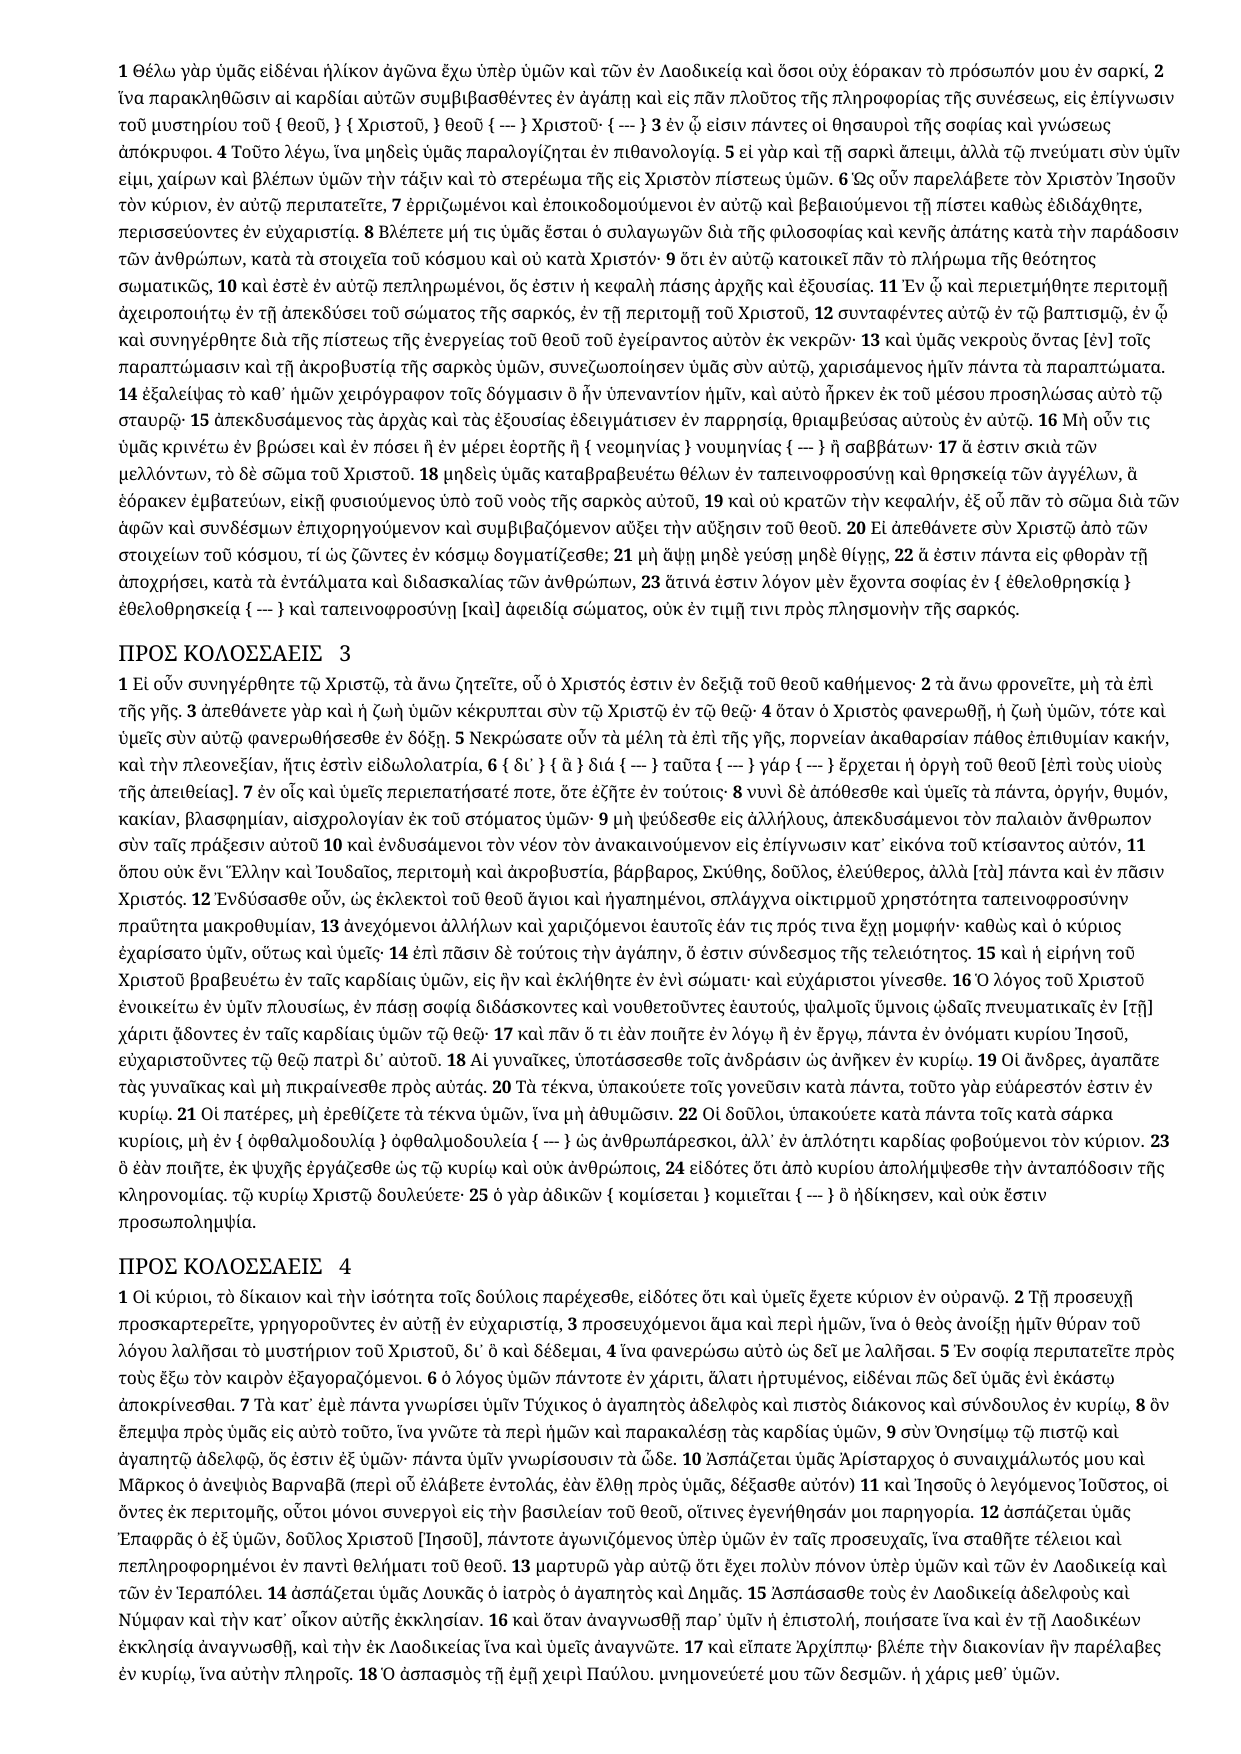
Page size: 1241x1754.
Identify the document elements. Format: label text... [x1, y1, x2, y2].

text ΠΡΟΣ ΚΟΛΟΣΣΑΕΙΣ 4 [118, 1251, 1181, 1281]
text ΠΡΟΣ ΚΟΛΟΣΣΑΕΙΣ 3 [118, 638, 1181, 668]
text 1 Θέλω γὰρ ὑμᾶς εἰδέναι ἡλίκον ἀγῶνα ἔχω ὑπὲρ ὑμῶν καὶ τῶν ἐν Λαοδικείᾳ καὶ ὅσοι οὐχ ἑόρακαν τὸ πρόσωπόν μου ἐν σαρκί, 2 ἵνα παρακληθῶσιν αἱ καρδίαι αὐτῶν συμβιβασθέντες ἐν ἀγάπῃ καὶ εἰς πᾶν πλοῦτος τῆς πληροφορίας τῆς συνέσεως, εἰς ἐπίγνωσιν τοῦ μυστηρίου τοῦ { θεοῦ, } { Χριστοῦ, } θεοῦ { --- } Χριστοῦ· { --- } 3 ἐν ᾧ εἰσιν πάντες οἱ θησαυροὶ τῆς σοφίας καὶ γνώσεως ἀπόκρυφοι. 4 Τοῦτο λέγω, ἵνα μηδεὶς ὑμᾶς παραλογίζηται ἐν πιθανολογίᾳ. 5 εἰ γὰρ καὶ τῇ σαρκὶ ἄπειμι, ἀλλὰ τῷ πνεύματι σὺν ὑμῖν εἰμι, χαίρων καὶ βλέπων ὑμῶν τὴν τάξιν καὶ τὸ στερέωμα τῆς εἰς Χριστὸν πίστεως ὑμῶν. 6 Ὡς οὖν παρελάβετε τὸν Χριστὸν Ἰησοῦν τὸν κύριον, ἐν αὐτῷ περιπατεῖτε, 7 ἐρριζωμένοι καὶ ἐποικοδομούμενοι ἐν αὐτῷ καὶ βεβαιούμενοι τῇ πίστει καθὼς ἐδιδάχθητε, περισσεύοντες ἐν εὐχαριστίᾳ. 8 Βλέπετε μή τις ὑμᾶς ἔσται ὁ συλαγωγῶν διὰ τῆς φιλοσοφίας καὶ κενῆς ἀπάτης κατὰ τὴν παράδοσιν τῶν ἀνθρώπων, κατὰ τὰ στοιχεῖα τοῦ κόσμου καὶ οὐ κατὰ Χριστόν· 9 ὅτι ἐν αὐτῷ κατοικεῖ πᾶν τὸ πλήρωμα τῆς θεότητος σωματικῶς, 10 καὶ ἐστὲ ἐν αὐτῷ πεπληρωμένοι, ὅς ἐστιν ἡ κεφαλὴ πάσης ἀρχῆς καὶ ἐξουσίας. 11 Ἐν ᾧ καὶ περιετμήθητε περιτομῇ ἀχειροποιήτῳ ἐν τῇ ἀπεκδύσει τοῦ σώματος τῆς σαρκός, ἐν τῇ περιτομῇ τοῦ Χριστοῦ, 12 συνταφέντες αὐτῷ ἐν τῷ βαπτισμῷ, ἐν ᾧ καὶ συνηγέρθητε διὰ τῆς πίστεως τῆς ἐνεργείας τοῦ θεοῦ τοῦ ἐγείραντος αὐτὸν ἐκ νεκρῶν· 13 καὶ ὑμᾶς νεκροὺς ὄντας [ἐν] τοῖς παραπτώμασιν καὶ τῇ ἀκροβυστίᾳ τῆς σαρκὸς ὑμῶν, συνεζωοποίησεν ὑμᾶς σὺν αὐτῷ, χαρισάμενος ἡμῖν πάντα τὰ παραπτώματα. 14 ἐξαλείψας τὸ καθ᾽ ἡμῶν χειρόγραφον τοῖς δόγμασιν ὃ ἦν ὑπεναντίον ἡμῖν, καὶ αὐτὸ ἦρκεν ἐκ τοῦ μέσου προσηλώσας αὐτὸ τῷ σταυρῷ· 15 ἀπεκδυσάμενος τὰς ἀρχὰς καὶ τὰς ἐξουσίας ἐδειγμάτισεν ἐν παρρησίᾳ, θριαμβεύσας αὐτοὺς ἐν αὐτῷ. 16 Μὴ οὖν τις ὑμᾶς κρινέτω ἐν βρώσει καὶ ἐν πόσει ἢ ἐν μέρει ἑορτῆς ἢ { νεομηνίας } νουμηνίας { --- } ἢ σαββάτων· 17 ἅ ἐστιν σκιὰ τῶν μελλόντων, τὸ δὲ σῶμα τοῦ Χριστοῦ. 18 μηδεὶς ὑμᾶς καταβραβευέτω θέλων ἐν ταπεινοφροσύνῃ καὶ θρησκείᾳ τῶν ἀγγέλων, ἃ ἑόρακεν ἐμβατεύων, εἰκῇ φυσιούμενος ὑπὸ τοῦ νοὸς τῆς σαρκὸς αὐτοῦ, 19 καὶ οὐ κρατῶν τὴν κεφαλήν, ἐξ οὗ πᾶν τὸ σῶμα διὰ τῶν ἁφῶν καὶ συνδέσμων ἐπιχορηγούμενον καὶ συμβιβαζόμενον αὔξει τὴν αὔξησιν τοῦ θεοῦ. 20 Εἰ ἀπεθάνετε σὺν Χριστῷ ἀπὸ τῶν στοιχείων τοῦ κόσμου, τί ὡς ζῶντες ἐν κόσμῳ δογματίζεσθε; 21 μὴ ἅψῃ μηδὲ γεύσῃ μηδὲ θίγῃς, 22 ἅ ἐστιν πάντα εἰς φθορὰν τῇ ἀποχρήσει, κατὰ τὰ ἐντάλματα καὶ διδασκαλίας τῶν ἀνθρώπων, 23 ἅτινά ἐστιν λόγον μὲν ἔχοντα σοφίας ἐν { ἐθελοθρησκίᾳ } ἐθελοθρησκείᾳ { --- } καὶ ταπεινοφροσύνῃ [καὶ] ἀφειδίᾳ σώματος, οὐκ ἐν τιμῇ τινι πρὸς πλησμονὴν τῆς σαρκός. [118, 59, 1181, 620]
text 1 Εἰ οὖν συνηγέρθητε τῷ Χριστῷ, τὰ ἄνω ζητεῖτε, οὗ ὁ Χριστός ἐστιν ἐν δεξιᾷ τοῦ θεοῦ καθήμενος· 2 τὰ ἄνω φρονεῖτε, μὴ τὰ ἐπὶ τῆς γῆς. 3 ἀπεθάνετε γὰρ καὶ ἡ ζωὴ ὑμῶν κέκρυπται σὺν τῷ Χριστῷ ἐν τῷ θεῷ· 4 ὅταν ὁ Χριστὸς φανερωθῇ, ἡ ζωὴ ὑμῶν, τότε καὶ ὑμεῖς σὺν αὐτῷ φανερωθήσεσθε ἐν δόξῃ. 5 Νεκρώσατε οὖν τὰ μέλη τὰ ἐπὶ τῆς γῆς, πορνείαν ἀκαθαρσίαν πάθος ἐπιθυμίαν κακήν, καὶ τὴν πλεονεξίαν, ἥτις ἐστὶν εἰδωλολατρία, 6 { δι᾽ } { ἃ } διά { --- } ταῦτα { --- } γάρ { --- } ἔρχεται ἡ ὀργὴ τοῦ θεοῦ [ἐπὶ τοὺς υἱοὺς τῆς ἀπειθείας]. 7 ἐν οἷς καὶ ὑμεῖς περιεπατήσατέ ποτε, ὅτε ἐζῆτε ἐν τούτοις· 8 νυνὶ δὲ ἀπόθεσθε καὶ ὑμεῖς τὰ πάντα, ὀργήν, θυμόν, κακίαν, βλασφημίαν, αἰσχρολογίαν ἐκ τοῦ στόματος ὑμῶν· 9 μὴ ψεύδεσθε εἰς ἀλλήλους, ἀπεκδυσάμενοι τὸν παλαιὸν ἄνθρωπον σὺν ταῖς πράξεσιν αὐτοῦ 10 καὶ ἐνδυσάμενοι τὸν νέον τὸν ἀνακαινούμενον εἰς ἐπίγνωσιν κατ᾽ εἰκόνα τοῦ κτίσαντος αὐτόν, 11 ὅπου οὐκ ἔνι Ἕλλην καὶ Ἰουδαῖος, περιτομὴ καὶ ἀκροβυστία, βάρβαρος, Σκύθης, δοῦλος, ἐλεύθερος, ἀλλὰ [τὰ] πάντα καὶ ἐν πᾶσιν Χριστός. 12 Ἐνδύσασθε οὖν, ὡς ἐκλεκτοὶ τοῦ θεοῦ ἅγιοι καὶ ἠγαπημένοι, σπλάγχνα οἰκτιρμοῦ χρηστότητα ταπεινοφροσύνην πραΰτητα μακροθυμίαν, 13 ἀνεχόμενοι ἀλλήλων καὶ χαριζόμενοι ἑαυτοῖς ἐάν τις πρός τινα ἔχῃ μομφήν· καθὼς καὶ ὁ κύριος ἐχαρίσατο ὑμῖν, οὕτως καὶ ὑμεῖς· 14 ἐπὶ πᾶσιν δὲ τούτοις τὴν ἀγάπην, ὅ ἐστιν σύνδεσμος τῆς τελειότητος. 15 καὶ ἡ εἰρήνη τοῦ Χριστοῦ βραβευέτω ἐν ταῖς καρδίαις ὑμῶν, εἰς ἣν καὶ ἐκλήθητε ἐν ἑνὶ σώματι· καὶ εὐχάριστοι γίνεσθε. 16 Ὁ λόγος τοῦ Χριστοῦ ἐνοικείτω ἐν ὑμῖν πλουσίως, ἐν πάσῃ σοφίᾳ διδάσκοντες καὶ νουθετοῦντες ἑαυτούς, ψαλμοῖς ὕμνοις ᾠδαῖς πνευματικαῖς ἐν [τῇ] χάριτι ᾄδοντες ἐν ταῖς καρδίαις ὑμῶν τῷ θεῷ· 17 καὶ πᾶν ὅ τι ἐὰν ποιῆτε ἐν λόγῳ ἢ ἐν ἔργῳ, πάντα ἐν ὀνόματι κυρίου Ἰησοῦ, εὐχαριστοῦντες τῷ θεῷ πατρὶ δι᾽ αὐτοῦ. 18 Αἱ γυναῖκες, ὑποτάσσεσθε τοῖς ἀνδράσιν ὡς ἀνῆκεν ἐν κυρίῳ. 19 Οἱ ἄνδρες, ἀγαπᾶτε τὰς γυναῖκας καὶ μὴ πικραίνεσθε πρὸς αὐτάς. 20 Τὰ τέκνα, ὑπακούετε τοῖς γονεῦσιν κατὰ πάντα, τοῦτο γὰρ εὐάρεστόν ἐστιν ἐν κυρίῳ. 21 Οἱ πατέρες, μὴ ἐρεθίζετε τὰ τέκνα ὑμῶν, ἵνα μὴ ἀθυμῶσιν. 22 Οἱ δοῦλοι, ὑπακούετε κατὰ πάντα τοῖς κατὰ σάρκα κυρίοις, μὴ ἐν { ὀφθαλμοδουλίᾳ } ὀφθαλμοδουλεία { --- } ὡς ἀνθρωπάρεσκοι, ἀλλ᾽ ἐν ἁπλότητι καρδίας φοβούμενοι τὸν κύριον. 23 ὃ ἐὰν ποιῆτε, ἐκ ψυχῆς ἐργάζεσθε ὡς τῷ κυρίῳ καὶ οὐκ ἀνθρώποις, 24 εἰδότες ὅτι ἀπὸ κυρίου ἀπολήμψεσθε τὴν ἀνταπόδοσιν τῆς κληρονομίας. τῷ κυρίῳ Χριστῷ δουλεύετε· 25 ὁ γὰρ ἀδικῶν { κομίσεται } κομιεῖται { --- } ὃ ἠδίκησεν, καὶ οὐκ ἔστιν προσωπολημψία. [118, 672, 1181, 1233]
text 1 Οἱ κύριοι, τὸ δίκαιον καὶ τὴν ἰσότητα τοῖς δούλοις παρέχεσθε, εἰδότες ὅτι καὶ ὑμεῖς ἔχετε κύριον ἐν οὐρανῷ. 2 Τῇ προσευχῇ προσκαρτερεῖτε, γρηγοροῦντες ἐν αὐτῇ ἐν εὐχαριστίᾳ, 3 προσευχόμενοι ἅμα καὶ περὶ ἡμῶν, ἵνα ὁ θεὸς ἀνοίξῃ ἡμῖν θύραν τοῦ λόγου λαλῆσαι τὸ μυστήριον τοῦ Χριστοῦ, δι᾽ ὃ καὶ δέδεμαι, 4 ἵνα φανερώσω αὐτὸ ὡς δεῖ με λαλῆσαι. 5 Ἐν σοφίᾳ περιπατεῖτε πρὸς τοὺς ἔξω τὸν καιρὸν ἐξαγοραζόμενοι. 6 ὁ λόγος ὑμῶν πάντοτε ἐν χάριτι, ἅλατι ἠρτυμένος, εἰδέναι πῶς δεῖ ὑμᾶς ἑνὶ ἑκάστῳ ἀποκρίνεσθαι. 7 Τὰ κατ᾽ ἐμὲ πάντα γνωρίσει ὑμῖν Τύχικος ὁ ἀγαπητὸς ἀδελφὸς καὶ πιστὸς διάκονος καὶ σύνδουλος ἐν κυρίῳ, 8 ὃν ἔπεμψα πρὸς ὑμᾶς εἰς αὐτὸ τοῦτο, ἵνα γνῶτε τὰ περὶ ἡμῶν καὶ παρακαλέσῃ τὰς καρδίας ὑμῶν, 9 σὺν Ὀνησίμῳ τῷ πιστῷ καὶ ἀγαπητῷ ἀδελφῷ, ὅς ἐστιν ἐξ ὑμῶν· πάντα ὑμῖν γνωρίσουσιν τὰ ὧδε. 10 Ἀσπάζεται ὑμᾶς Ἀρίσταρχος ὁ συναιχμάλωτός μου καὶ Μᾶρκος ὁ ἀνεψιὸς Βαρναβᾶ (περὶ οὗ ἐλάβετε ἐντολάς, ἐὰν ἔλθῃ πρὸς ὑμᾶς, δέξασθε αὐτόν) 11 καὶ Ἰησοῦς ὁ λεγόμενος Ἰοῦστος, οἱ ὄντες ἐκ περιτομῆς, οὗτοι μόνοι συνεργοὶ εἰς τὴν βασιλείαν τοῦ θεοῦ, οἵτινες ἐγενήθησάν μοι παρηγορία. 12 ἀσπάζεται ὑμᾶς Ἐπαφρᾶς ὁ ἐξ ὑμῶν, δοῦλος Χριστοῦ [Ἰησοῦ], πάντοτε ἀγωνιζόμενος ὑπὲρ ὑμῶν ἐν ταῖς προσευχαῖς, ἵνα σταθῆτε τέλειοι καὶ πεπληροφορημένοι ἐν παντὶ θελήματι τοῦ θεοῦ. 13 μαρτυρῶ γὰρ αὐτῷ ὅτι ἔχει πολὺν πόνον ὑπὲρ ὑμῶν καὶ τῶν ἐν Λαοδικείᾳ καὶ τῶν ἐν Ἱεραπόλει. 14 ἀσπάζεται ὑμᾶς Λουκᾶς ὁ ἰατρὸς ὁ ἀγαπητὸς καὶ Δημᾶς. 15 Ἀσπάσασθε τοὺς ἐν Λαοδικείᾳ ἀδελφοὺς καὶ Νύμφαν καὶ τὴν κατ᾽ οἶκον αὐτῆς ἐκκλησίαν. 16 καὶ ὅταν ἀναγνωσθῇ παρ᾽ ὑμῖν ἡ ἐπιστολή, ποιήσατε ἵνα καὶ ἐν τῇ Λαοδικέων ἐκκλησίᾳ ἀναγνωσθῇ, καὶ τὴν ἐκ Λαοδικείας ἵνα καὶ ὑμεῖς ἀναγνῶτε. 17 καὶ εἴπατε Ἀρχίππῳ· βλέπε τὴν διακονίαν ἣν παρέλαβες ἐν κυρίῳ, ἵνα αὐτὴν πληροῖς. 18 Ὁ ἀσπασμὸς τῇ ἐμῇ χειρὶ Παύλου. μνημονεύετέ μου τῶν δεσμῶν. ἡ χάρις μεθ᾽ ὑμῶν. [118, 1285, 1181, 1685]
